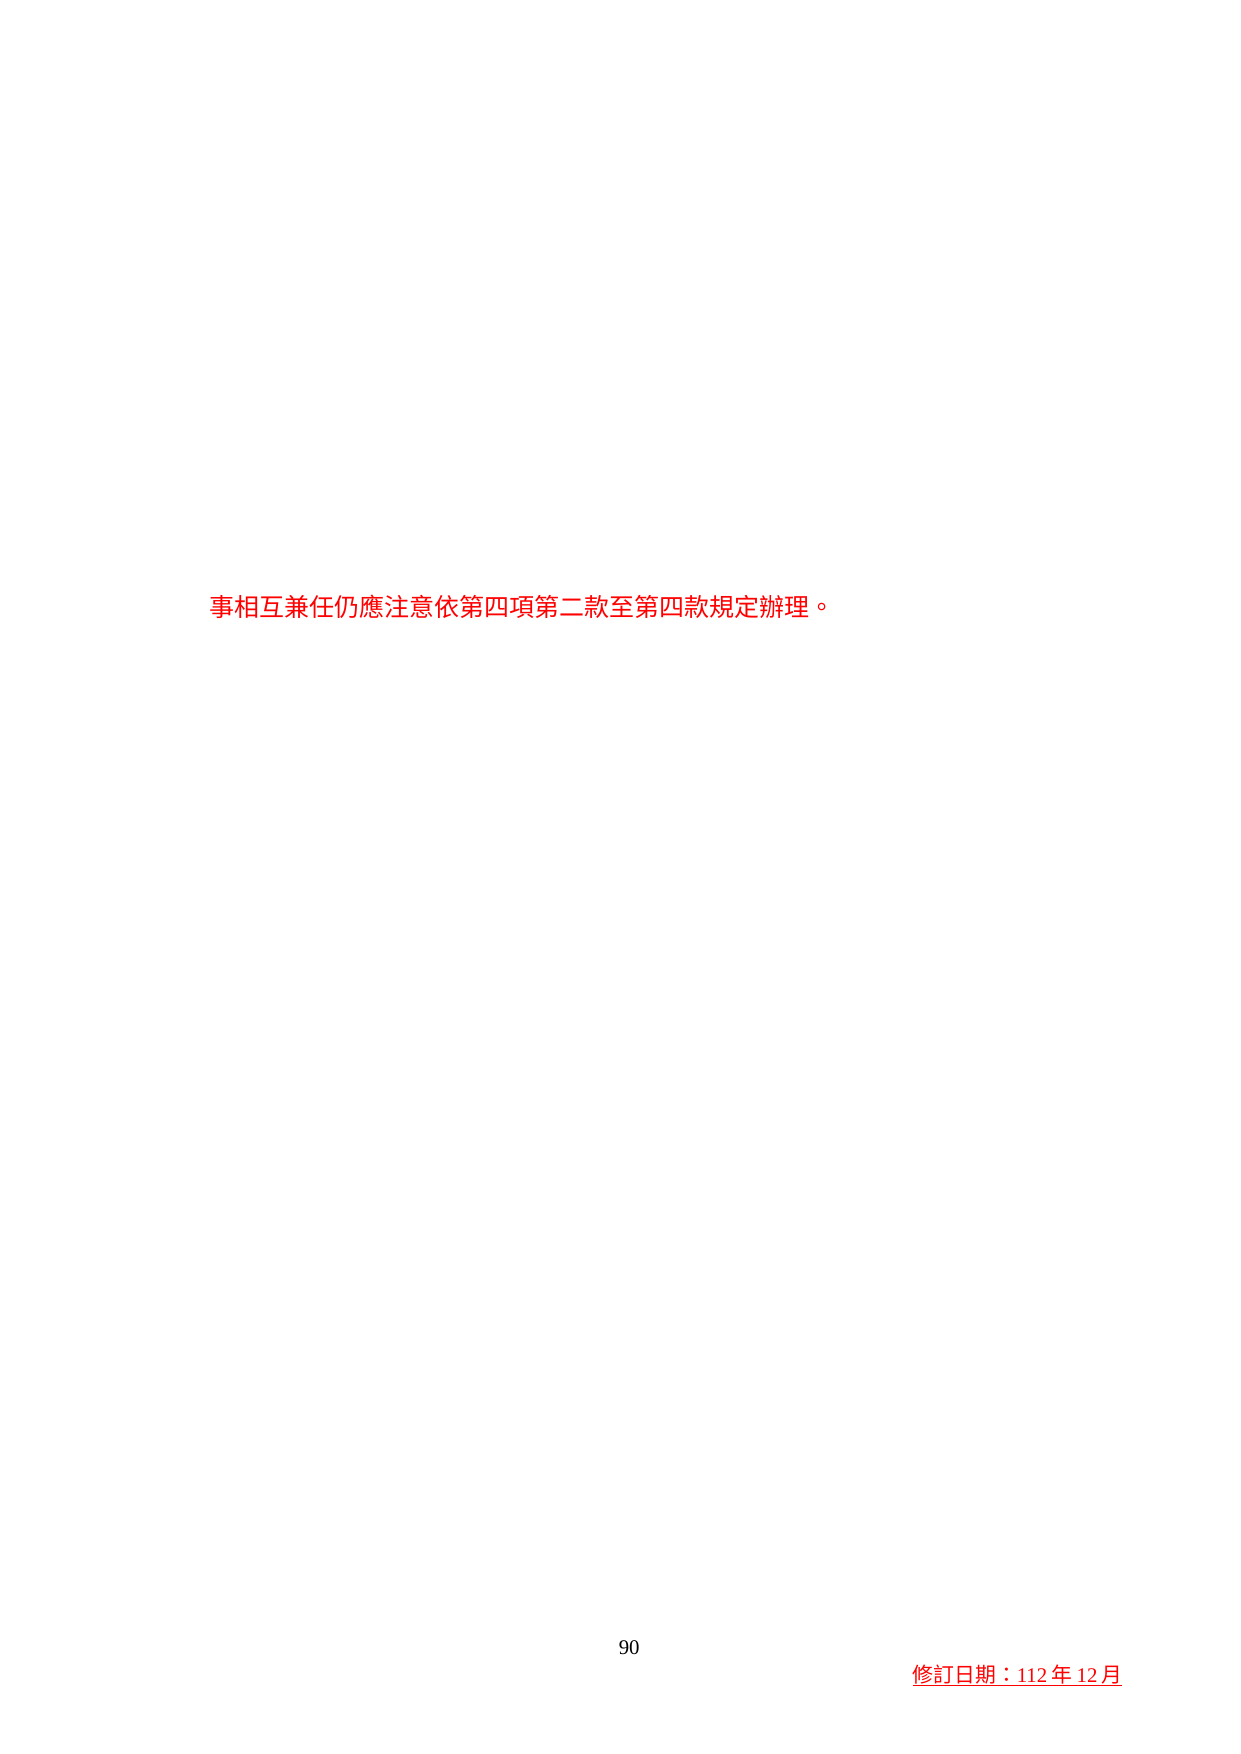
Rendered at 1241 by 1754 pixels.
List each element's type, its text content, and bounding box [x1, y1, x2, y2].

text 事相互兼任仍應注意依第四項第二款至第四款規定辦理。 [136, 564, 1122, 626]
